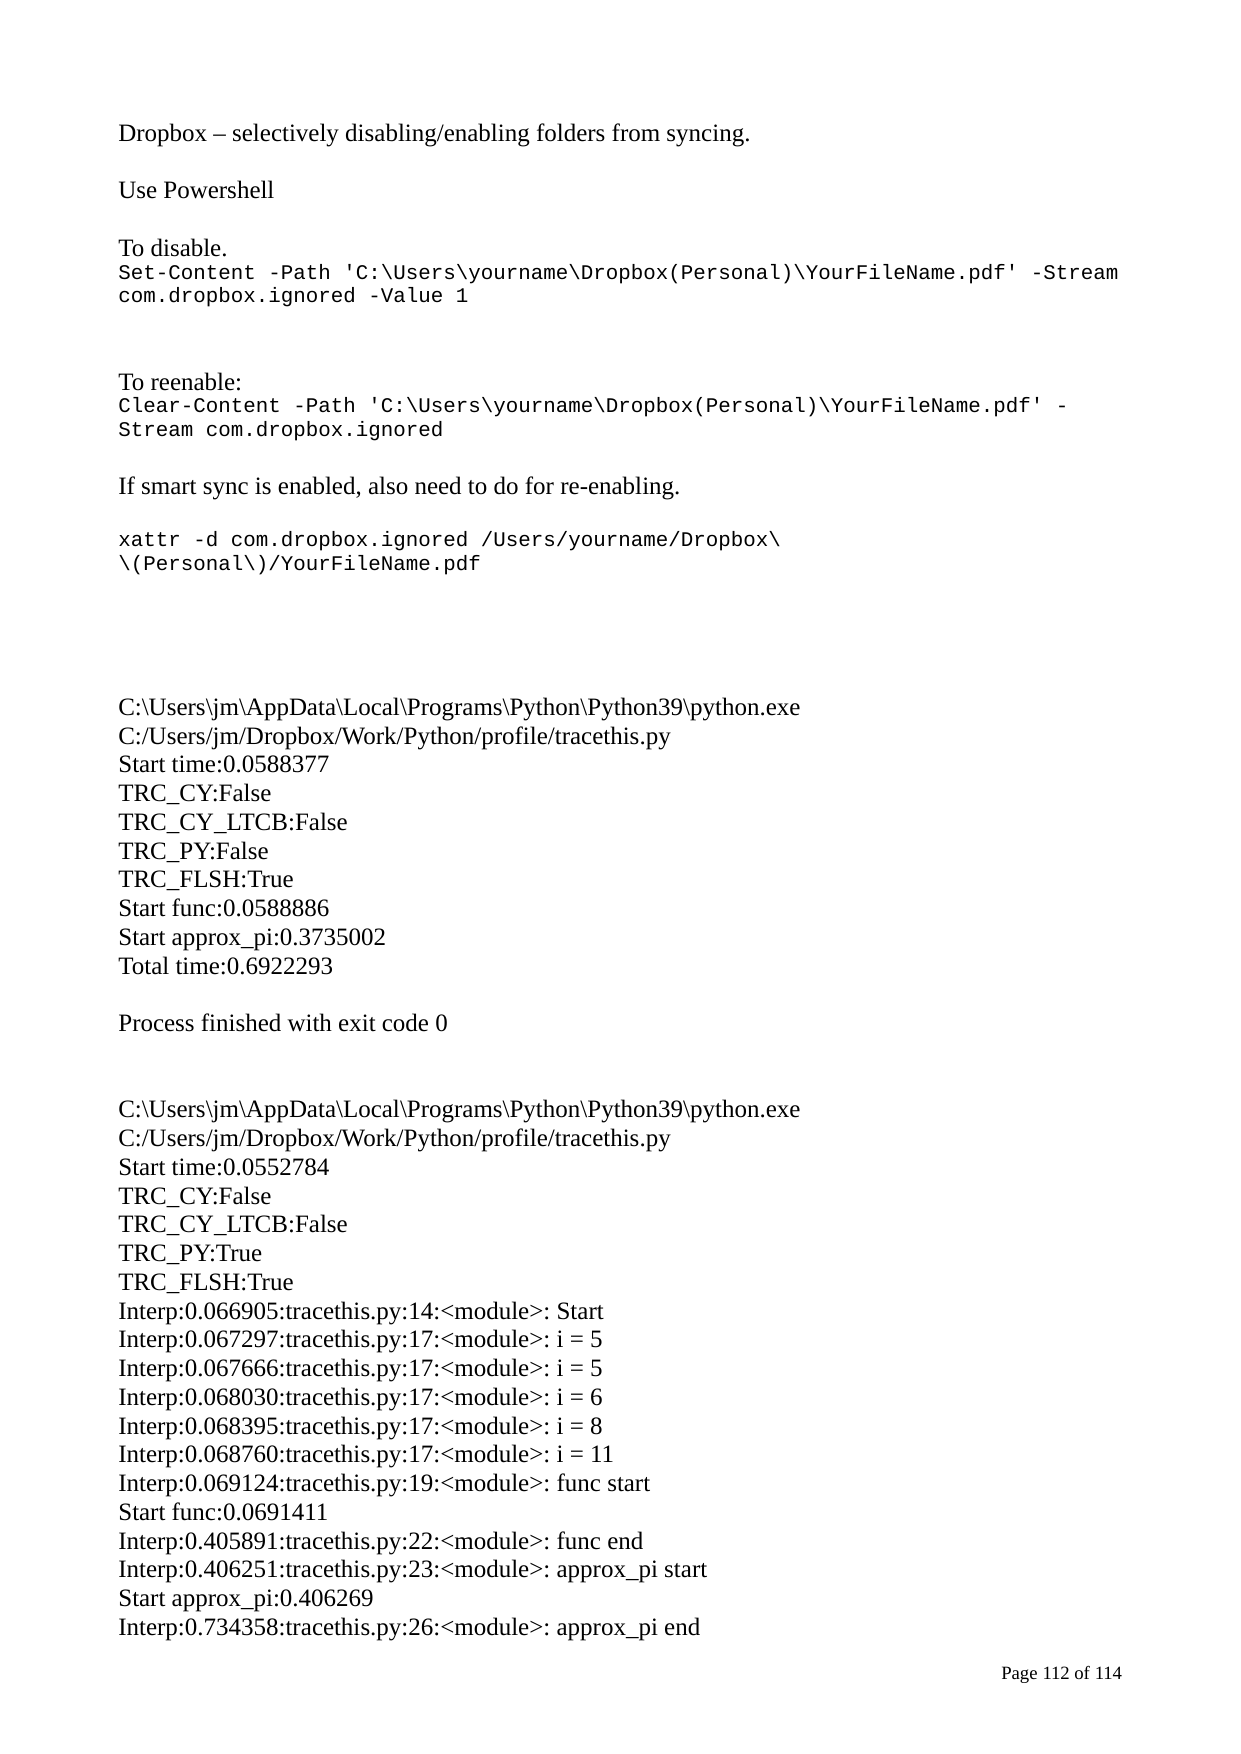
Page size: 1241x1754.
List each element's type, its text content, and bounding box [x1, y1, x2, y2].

text Interp:0.068760:tracethis.py:17:<module>: i = 11 [118, 1439, 1122, 1468]
text Interp:0.066905:tracethis.py:14:<module>: Start [118, 1296, 1122, 1324]
text Start time:0.0552784 [118, 1152, 1122, 1181]
text If smart sync is enabled, also need to do for re-enabling. [118, 471, 1122, 500]
text Start time:0.0588377 [118, 749, 1122, 778]
text xattr -d com.dropbox.ignored /Users/yourname/Dropbox\ \(Personal\)/YourFileName.pdf [118, 529, 1122, 576]
text TRC_CY:False [118, 778, 1122, 807]
text Start approx_pi:0.406269 [118, 1583, 1122, 1612]
text Dropbox – selectively disabling/enabling folders from syncing. [118, 118, 1122, 147]
text Start func:0.0588886 [118, 893, 1122, 922]
text TRC_CY_LTCB:False [118, 1209, 1122, 1238]
text Interp:0.067297:tracethis.py:17:<module>: i = 5 [118, 1324, 1122, 1353]
text To reenable: [118, 367, 1122, 395]
text Interp:0.406251:tracethis.py:23:<module>: approx_pi start [118, 1554, 1122, 1583]
text TRC_PY:True [118, 1238, 1122, 1267]
text Interp:0.068395:tracethis.py:17:<module>: i = 8 [118, 1411, 1122, 1439]
text C:\Users\jm\AppData\Local\Programs\Python\Python39\python.exe C:/Users/jm/Dropbox/Work/Python/profile/tracethis.py [118, 1094, 1122, 1152]
text Process finished with exit code 0 [118, 1008, 1122, 1037]
text Use Powershell [118, 176, 1122, 204]
text Set-Content -Path 'C:\Users\yourname\Dropbox(Personal)\YourFileName.pdf' -Stream com.dropbox.ignored -Value 1 [118, 262, 1122, 309]
text Interp:0.068030:tracethis.py:17:<module>: i = 6 [118, 1382, 1122, 1411]
text To disable. [118, 233, 1122, 262]
text Interp:0.069124:tracethis.py:19:<module>: func start [118, 1468, 1122, 1497]
text Interp:0.734358:tracethis.py:26:<module>: approx_pi end [118, 1612, 1122, 1641]
text TRC_CY:False [118, 1181, 1122, 1209]
text Start func:0.0691411 [118, 1497, 1122, 1526]
text Total time:0.6922293 [118, 951, 1122, 979]
text TRC_CY_LTCB:False [118, 807, 1122, 836]
text Interp:0.405891:tracethis.py:22:<module>: func end [118, 1526, 1122, 1554]
text TRC_FLSH:True [118, 864, 1122, 893]
text Start approx_pi:0.3735002 [118, 922, 1122, 951]
text TRC_PY:False [118, 836, 1122, 864]
text Interp:0.067666:tracethis.py:17:<module>: i = 5 [118, 1353, 1122, 1382]
text C:\Users\jm\AppData\Local\Programs\Python\Python39\python.exe C:/Users/jm/Dropbox/Work/Python/profile/tracethis.py [118, 692, 1122, 749]
text TRC_FLSH:True [118, 1267, 1122, 1296]
text Clear-Content -Path 'C:\Users\yourname\Dropbox(Personal)\YourFileName.pdf' -Stream com.dropbox.ignored [118, 395, 1122, 443]
